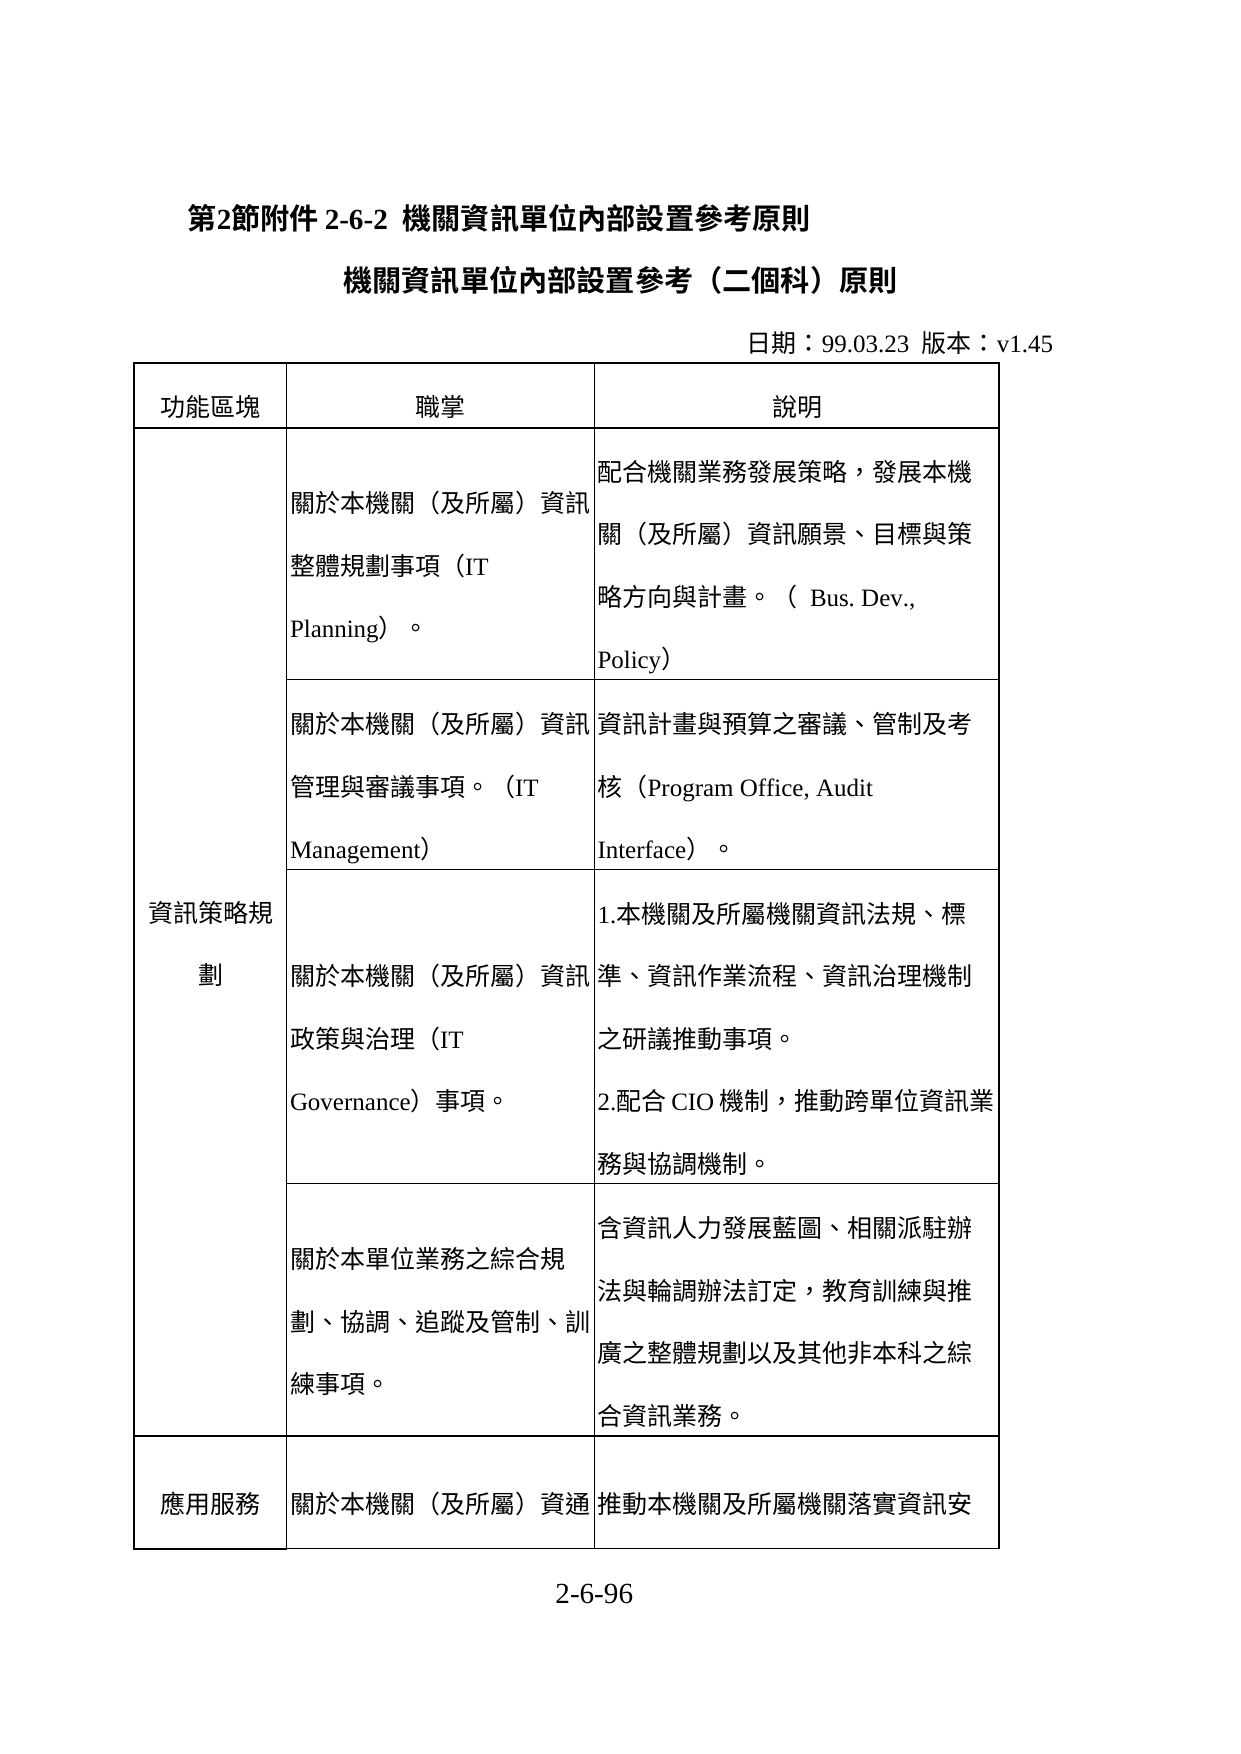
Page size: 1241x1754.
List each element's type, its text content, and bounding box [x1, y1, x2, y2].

table_cell 關於本機關（及所屬）資訊整體規劃事項（IT Planning）。 [287, 429, 594, 679]
table_header 職掌 [287, 364, 594, 427]
table_cell 推動本機關及所屬機關落實資訊安 [595, 1437, 998, 1548]
table_cell 關於本單位業務之綜合規劃、協調、追蹤及管制、訓練事項。 [287, 1184, 594, 1435]
table_cell 配合機關業務發展策略，發展本機關（及所屬）資訊願景、目標與策略方向與計畫。（ Bus. Dev., Policy） [595, 429, 998, 679]
table_cell 關於本機關（及所屬）資訊管理與審議事項。（IT Management） [287, 680, 594, 868]
table_cell 含資訊人力發展藍圖、相關派駐辦法與輪調辦法訂定，教育訓練與推廣之整體規劃以及其他非本科之綜合資訊業務。 [595, 1184, 998, 1435]
table_cell 關於本機關（及所屬）資通 [287, 1437, 594, 1548]
table_cell 資訊計畫與預算之審議、管制及考核（Program Office, Audit Interface）。 [595, 680, 998, 868]
table_cell 1.本機關及所屬機關資訊法規、標準、資訊作業流程、資訊治理機制之研議推動事項。 2.配合CIO機制，推動跨單位資訊業務與協調機制。 [595, 870, 998, 1183]
text 日期：99.03.23 版本：v1.45 [187, 300, 1053, 362]
table_header 說明 [595, 364, 998, 427]
table_cell 應用服務 [135, 1437, 286, 1548]
table_header 功能區塊 [135, 364, 286, 427]
table_cell 關於本機關（及所屬）資訊政策與治理（IT Governance）事項。 [287, 870, 594, 1183]
text 機關資訊單位內部設置參考（二個科）原則 [187, 237, 1053, 300]
subtitle 附件2-6-2 機關資訊單位內部設置參考原則 [187, 175, 1053, 237]
table_cell 資訊策略規劃 [135, 429, 286, 1435]
